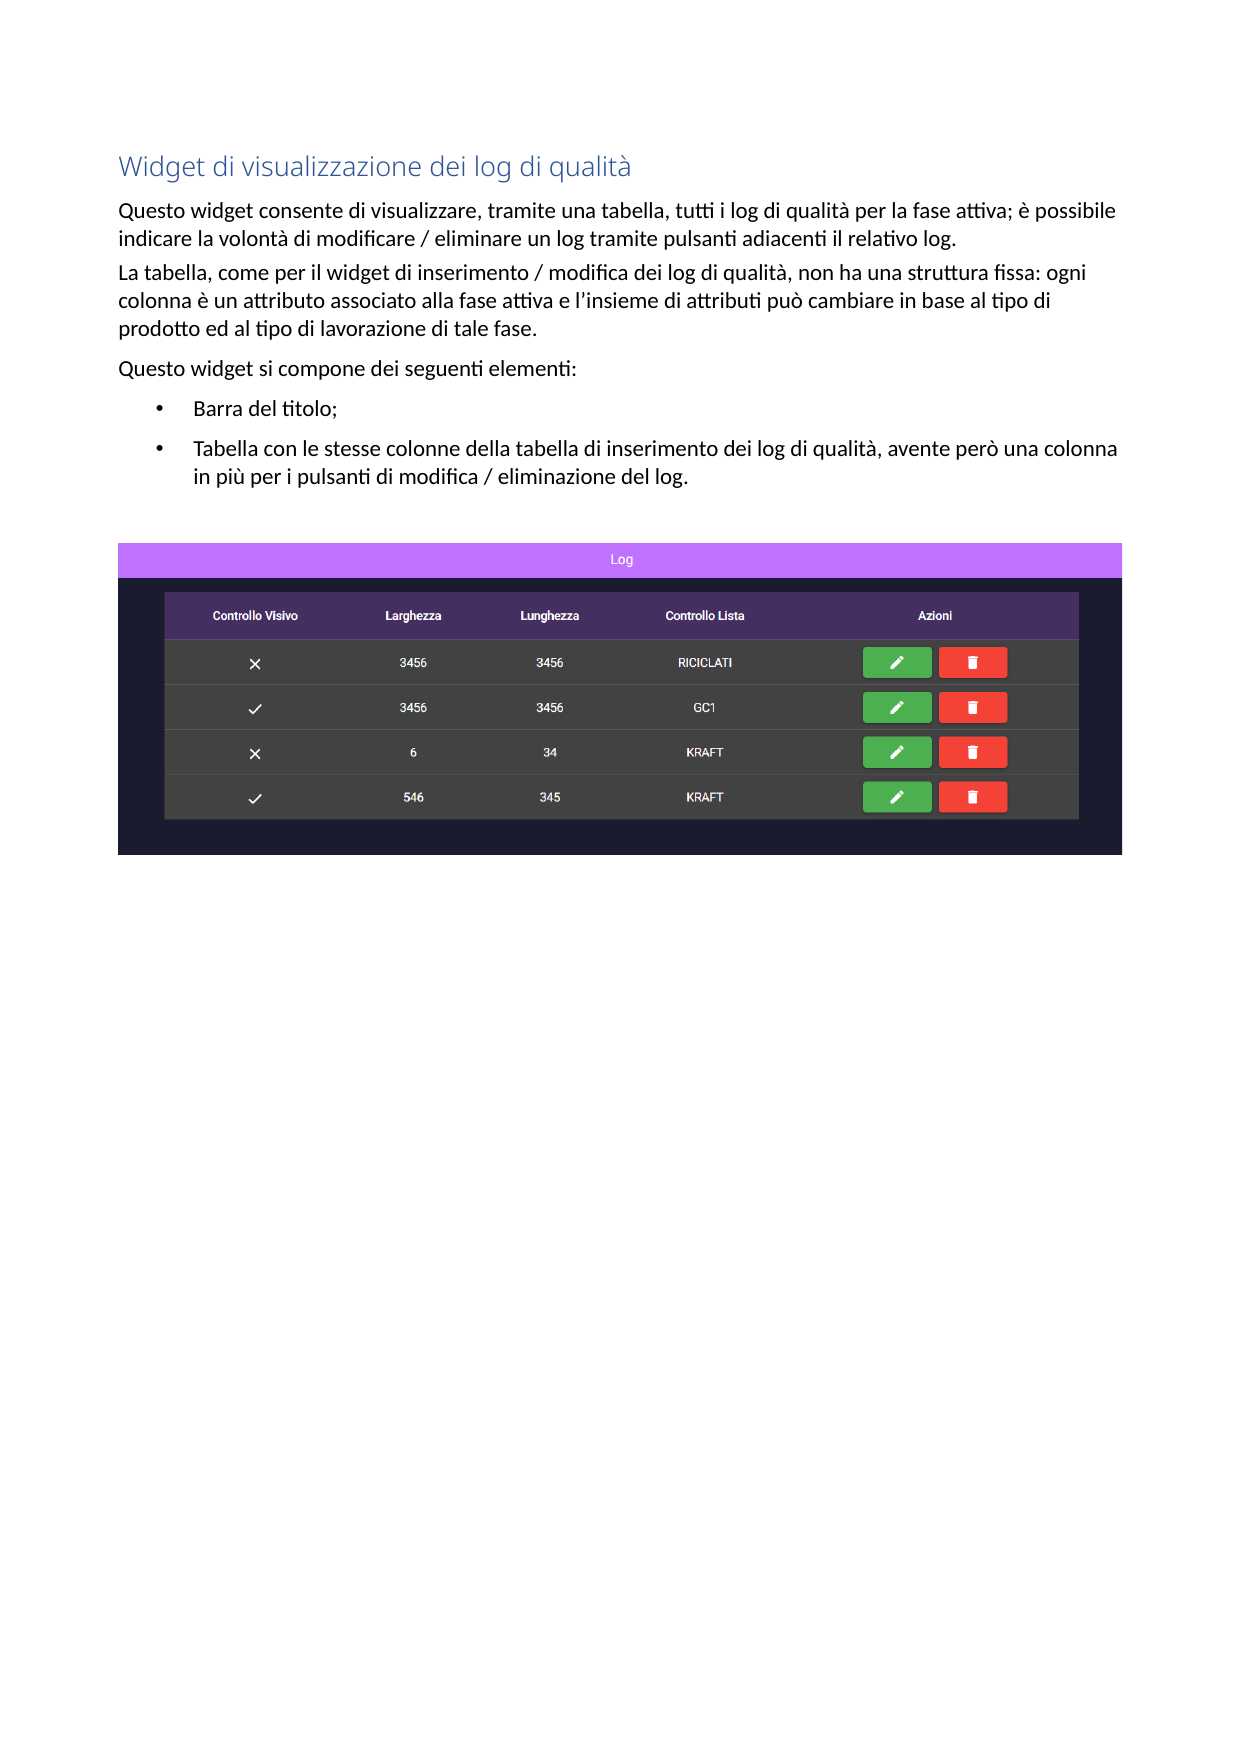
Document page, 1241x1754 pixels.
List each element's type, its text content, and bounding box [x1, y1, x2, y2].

list Barra del titolo; [156, 394, 1122, 422]
picture [118, 543, 1123, 855]
text Questo widget consente di visualizzare, tramite una tabella, tutti i log di qualità per la fase attiva; è possibile indicare la volontà di modificare / eliminare un log tramite pulsanti adiacenti il relativo log. [118, 196, 1122, 252]
text Questo widget si compone dei seguenti elementi: [118, 354, 1122, 382]
list Tabella con le stesse colonne della tabella di inserimento dei log di qualità, avente però una colonna in più per i pulsanti di modifica / eliminazione del log. [156, 434, 1122, 490]
subtitle Widget di visualizzazione dei log di qualità [118, 148, 1122, 184]
text La tabella, come per il widget di inserimento / modifica dei log di qualità, non ha una struttura fissa: ogni colonna è un attributo associato alla fase attiva e l’insieme di attributi può cambiare in base al tipo di prodotto ed al tipo di lavorazione di tale fase. [118, 258, 1122, 342]
